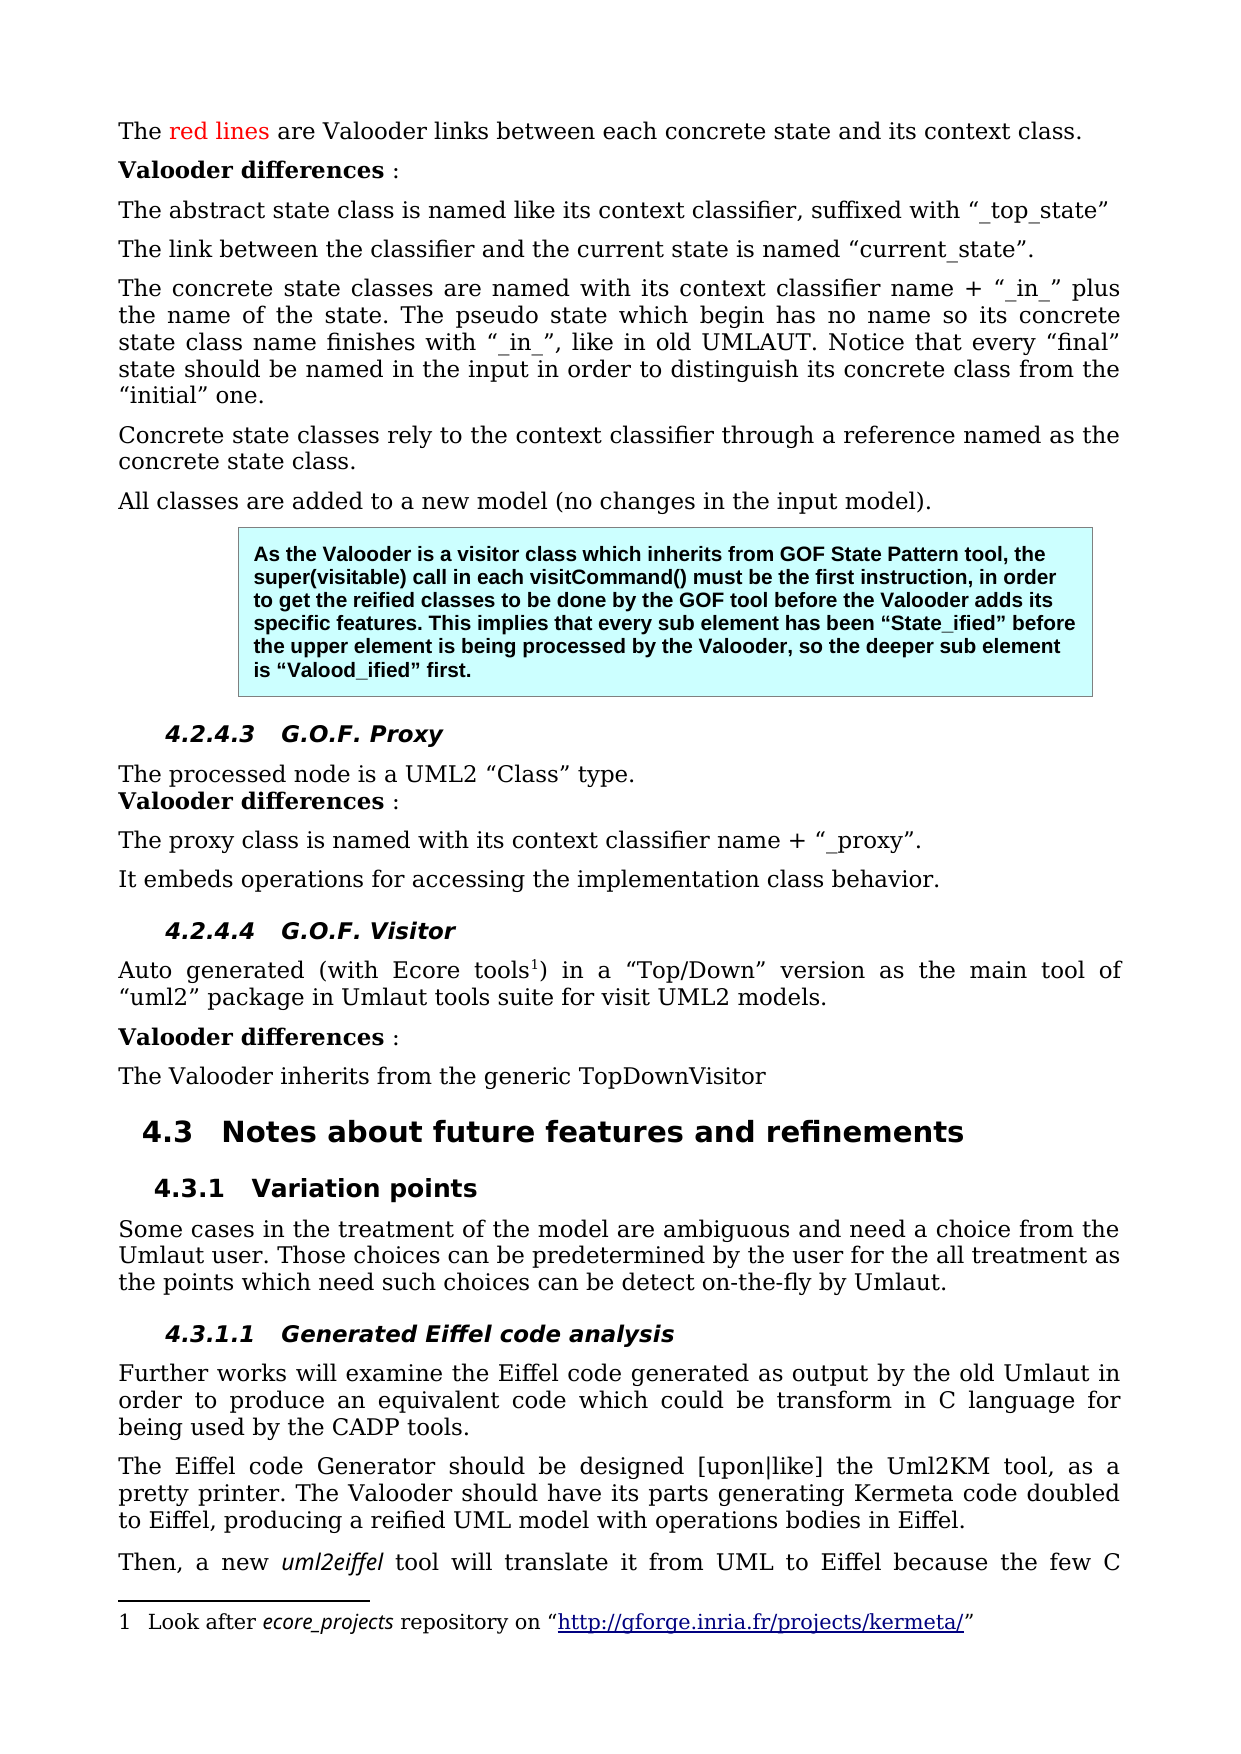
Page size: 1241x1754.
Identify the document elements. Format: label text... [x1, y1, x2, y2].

text The Eiffel code Generator should be designed [upon|like] the Uml2KM tool, as a pretty printer. The Valooder should have its parts generating Kermeta code doubled to Eiffel, producing a reified UML model with operations bodies in Eiffel. [118, 1453, 1122, 1533]
text Valooder differences : [118, 157, 1122, 184]
text The red lines are Valooder links between each concrete state and its context class. [118, 118, 1122, 145]
text The processed node is a UML2 “Class” type. [118, 761, 1122, 788]
text Valooder differences : [118, 1023, 1122, 1051]
text Valooder differences : [118, 788, 1122, 815]
text Look after ecore_projects repository on “http://gforge.inria.fr/projects/kermeta/” [118, 1607, 1122, 1636]
text Further works will examine the Eiffel code generated as output by the old Umlaut in order to produce an equivalent code which could be transform in C language for being used by the CADP tools. [118, 1360, 1122, 1441]
text Auto generated (with Ecore tools) in a “Top/Down” version as the main tool of “uml2” package in Umlaut tools suite for visit UML2 models. [118, 957, 1122, 1011]
text Then, a new uml2eiffel tool will translate it from UML to Eiffel because the few C [118, 1546, 1122, 1577]
text The concrete state classes are named with its context classifier name + “_in_” plus the name of the state. The pseudo state which begin has no name so its concrete state class name finishes with “_in_”, like in old UMLAUT. Notice that every “final” state should be named in the input in order to distinguish its concrete class from the “initial” one. [118, 275, 1122, 409]
subtitle G.O.F. Visitor [165, 918, 1122, 945]
text The link between the classifier and the current state is named “current_state”. [118, 236, 1122, 263]
text The abstract state class is named like its context classifier, suffixed with “_top_state” [118, 197, 1122, 224]
text It embeds operations for accessing the implementation class behavior. [118, 866, 1122, 893]
text As the Valooder is a visitor class which inherits from GOF State Pattern tool, the super(visitable) call in each visitCommand() must be the first instruction, in order to get the reified classes to be done by the GOF tool before the Valooder adds its specific features. This implies that every sub element has been “State_ified” before the upper element is being processed by the Valooder, so the deeper sub element is “Valood_ified” first. [239, 528, 1092, 696]
subtitle G.O.F. Proxy [165, 722, 1122, 748]
subtitle Variation points [153, 1174, 1122, 1203]
subtitle Notes about future features and refinements [142, 1115, 1122, 1149]
text All classes are added to a new model (no changes in the input model). [118, 488, 1122, 514]
text Concrete state classes rely to the context classifier through a reference named as the concrete state class. [118, 422, 1122, 475]
text The Valooder inherits from the generic TopDownVisitor [118, 1063, 1122, 1090]
text The proxy class is named with its context classifier name + “_proxy”. [118, 827, 1122, 854]
subtitle Generated Eiffel code analysis [165, 1321, 1122, 1348]
text Some cases in the treatment of the model are ambiguous and need a choice from the Umlaut user. Those choices can be predetermined by the user for the all treatment as the points which need such choices can be detect on-the-fly by Umlaut. [118, 1216, 1122, 1296]
